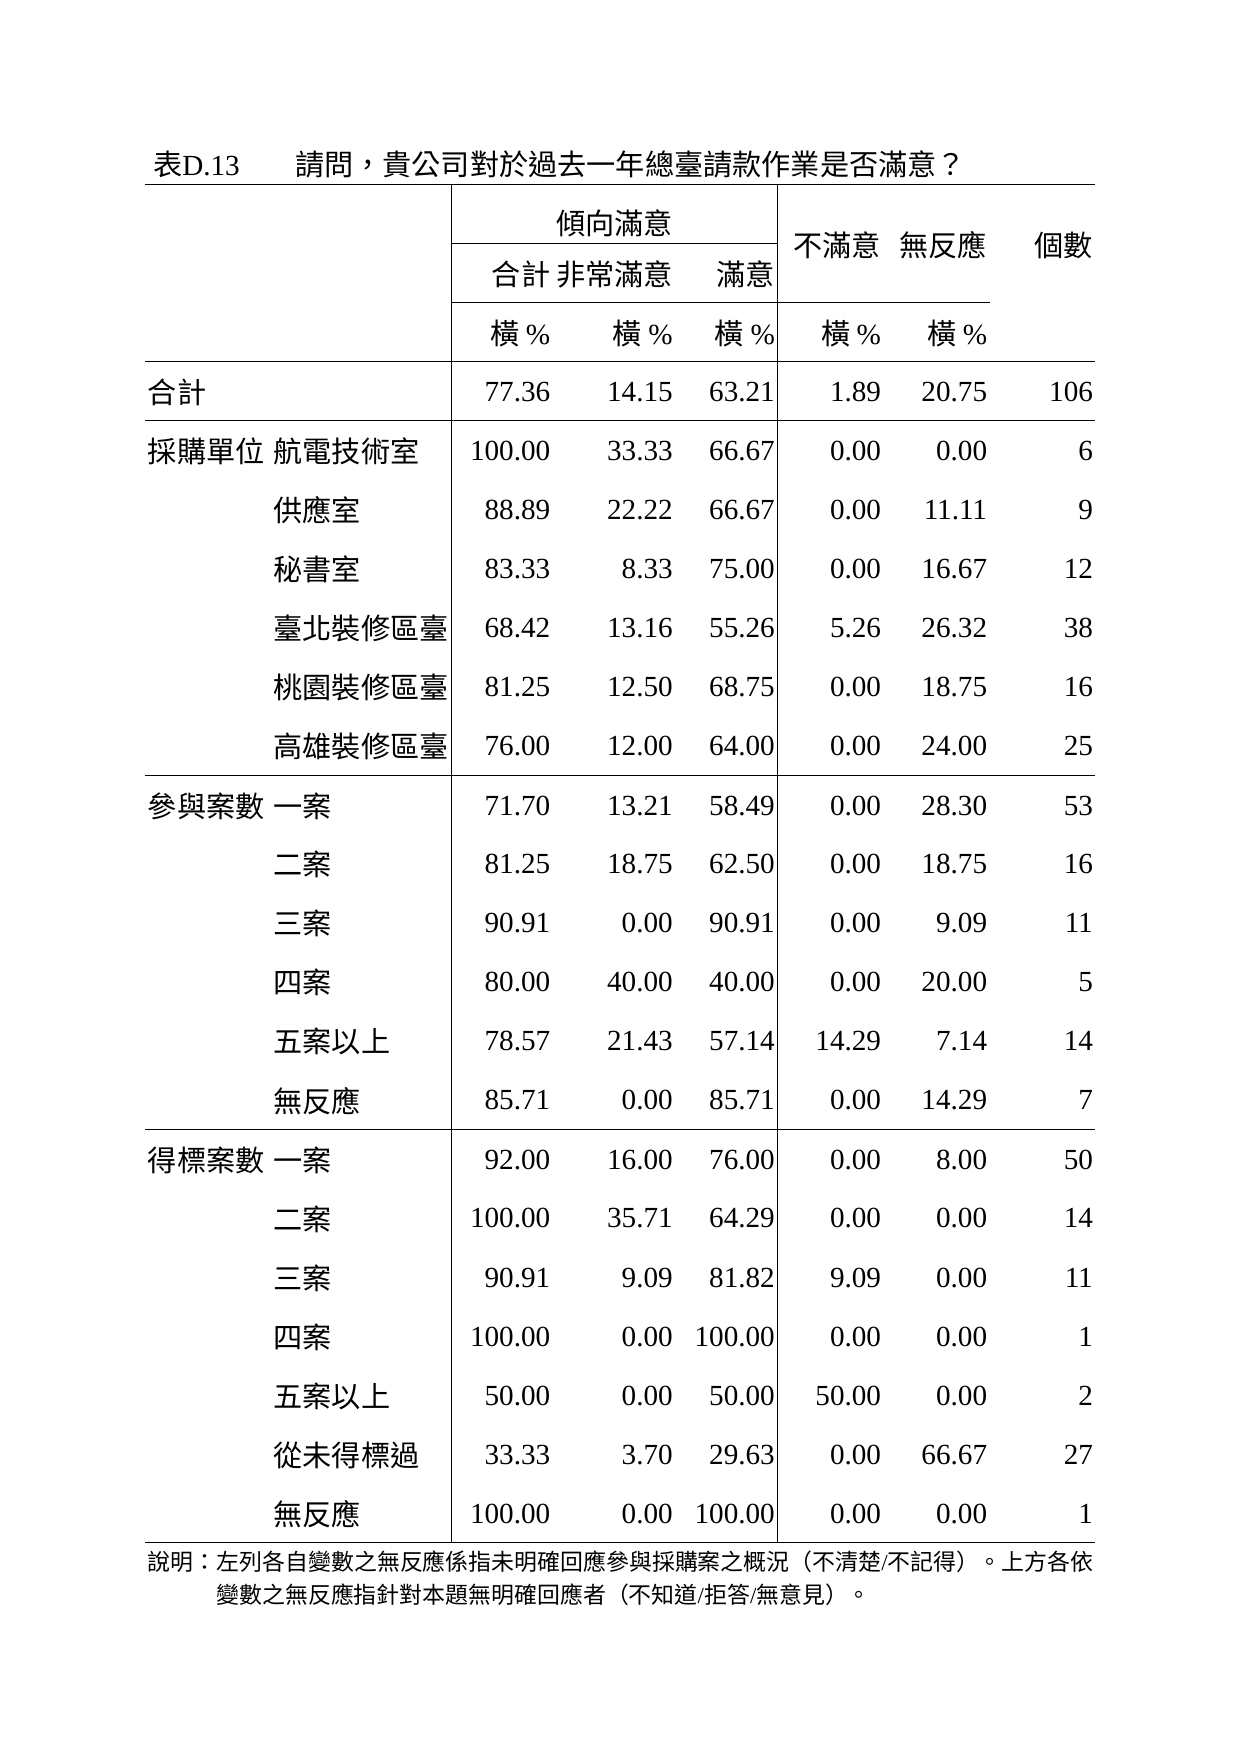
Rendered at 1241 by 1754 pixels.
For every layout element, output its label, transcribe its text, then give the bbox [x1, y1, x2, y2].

table_cell 一案 [270, 1130, 451, 1188]
table_cell 9.09 [778, 1247, 883, 1306]
table_cell 7.14 [884, 1011, 990, 1070]
table_cell 12.50 [553, 656, 675, 715]
table_cell 38 [990, 597, 1095, 656]
table_cell 橫 % [553, 303, 675, 361]
table_cell 58.49 [675, 776, 777, 833]
table_cell 81.25 [452, 656, 553, 715]
table_cell 0.00 [553, 1365, 675, 1424]
table_cell 90.91 [675, 893, 777, 952]
table_cell 0.00 [778, 1130, 883, 1188]
table_cell 0.00 [884, 1483, 990, 1542]
table_cell 1.89 [778, 362, 883, 420]
table_cell 五案以上 [270, 1011, 451, 1070]
table_cell 80.00 [452, 952, 553, 1011]
table_cell 0.00 [778, 1306, 883, 1365]
table_cell 33.33 [553, 421, 675, 479]
table_cell 12.00 [553, 715, 675, 774]
table_cell 53 [990, 776, 1095, 833]
table_cell [145, 952, 270, 1011]
table_cell 50 [990, 1130, 1095, 1188]
table_cell [145, 834, 270, 893]
table_cell 100.00 [452, 1483, 553, 1542]
table_cell [145, 1306, 270, 1365]
table_cell 高雄裝修區臺 [270, 715, 451, 774]
table_cell 18.75 [553, 834, 675, 893]
table_cell 12 [990, 538, 1095, 597]
table_cell 5 [990, 952, 1095, 1011]
table_cell 三案 [270, 1247, 451, 1306]
table_cell 50.00 [452, 1365, 553, 1424]
table_cell 橫 % [675, 303, 777, 361]
table_cell 64.29 [675, 1188, 777, 1247]
table_header [145, 185, 451, 361]
table_cell 9 [990, 479, 1095, 538]
table_cell 35.71 [553, 1188, 675, 1247]
table_cell 106 [990, 362, 1095, 420]
table_cell 81.25 [452, 834, 553, 893]
table_cell 50.00 [778, 1365, 883, 1424]
table_cell 85.71 [452, 1070, 553, 1129]
table_cell 3.70 [553, 1424, 675, 1483]
table_cell [145, 538, 270, 597]
list 請問，貴公司對於過去一年總臺請款作業是否滿意？ [153, 142, 1092, 184]
table_cell 57.14 [675, 1011, 777, 1070]
table_cell 78.57 [452, 1011, 553, 1070]
table_cell 18.75 [884, 656, 990, 715]
table_cell 13.16 [553, 597, 675, 656]
table_cell 無反應 [270, 1483, 451, 1542]
table_cell 77.36 [452, 362, 553, 420]
table_cell [145, 1247, 270, 1306]
table_cell 88.89 [452, 479, 553, 538]
table_cell 62.50 [675, 834, 777, 893]
table_cell 得標案數 [145, 1130, 270, 1188]
table_cell 14 [990, 1188, 1095, 1247]
table_cell 滿意 [675, 244, 777, 302]
table_cell 76.00 [675, 1130, 777, 1188]
table_cell 24.00 [884, 715, 990, 774]
table_cell 55.26 [675, 597, 777, 656]
table_cell 秘書室 [270, 538, 451, 597]
table_cell 22.22 [553, 479, 675, 538]
table_cell 40.00 [553, 952, 675, 1011]
table_cell 14.29 [884, 1070, 990, 1129]
table_cell 7 [990, 1070, 1095, 1129]
table_cell 28.30 [884, 776, 990, 833]
table_cell 66.67 [675, 479, 777, 538]
table_cell 8.33 [553, 538, 675, 597]
table_cell [145, 479, 270, 538]
table_cell [270, 362, 451, 420]
table_cell 16.67 [884, 538, 990, 597]
table_cell [145, 715, 270, 774]
table_cell 68.42 [452, 597, 553, 656]
table_cell 0.00 [553, 893, 675, 952]
table_cell 20.00 [884, 952, 990, 1011]
table_cell 臺北裝修區臺 [270, 597, 451, 656]
table_cell 16 [990, 834, 1095, 893]
table_cell 0.00 [778, 1070, 883, 1129]
table_header 無反應 [884, 185, 990, 302]
table_header 個數 [990, 185, 1095, 302]
table_cell 14.29 [778, 1011, 883, 1070]
table_cell 合計 [145, 362, 270, 420]
table_cell 0.00 [553, 1070, 675, 1129]
table_cell [145, 1011, 270, 1070]
table_cell 四案 [270, 952, 451, 1011]
table_cell 14 [990, 1011, 1095, 1070]
table_cell 從未得標過 [270, 1424, 451, 1483]
table_cell 五案以上 [270, 1365, 451, 1424]
table_cell [145, 893, 270, 952]
table_cell 71.70 [452, 776, 553, 833]
table_cell 0.00 [884, 1365, 990, 1424]
table_cell 0.00 [884, 1306, 990, 1365]
table_cell 9.09 [553, 1247, 675, 1306]
table_cell 供應室 [270, 479, 451, 538]
table_cell 75.00 [675, 538, 777, 597]
table_cell 0.00 [884, 421, 990, 479]
table_cell 三案 [270, 893, 451, 952]
table_cell 0.00 [778, 1188, 883, 1247]
table_cell [145, 1424, 270, 1483]
table_cell 0.00 [778, 776, 883, 833]
table_cell 0.00 [778, 421, 883, 479]
table_cell 0.00 [778, 538, 883, 597]
table_cell 11 [990, 1247, 1095, 1306]
table_cell 50.00 [675, 1365, 777, 1424]
table_cell 16.00 [553, 1130, 675, 1188]
table_cell 33.33 [452, 1424, 553, 1483]
table_cell [145, 1070, 270, 1129]
table_cell 64.00 [675, 715, 777, 774]
table_cell 桃園裝修區臺 [270, 656, 451, 715]
table_cell 14.15 [553, 362, 675, 420]
table_cell [145, 1365, 270, 1424]
table_cell [145, 597, 270, 656]
table_cell 0.00 [778, 893, 883, 952]
table_cell 6 [990, 421, 1095, 479]
table_cell 0.00 [778, 715, 883, 774]
table_cell 橫 % [884, 303, 990, 361]
table_cell 一案 [270, 776, 451, 833]
table_cell 92.00 [452, 1130, 553, 1188]
table_cell 11 [990, 893, 1095, 952]
table_cell 0.00 [884, 1247, 990, 1306]
table_cell 2 [990, 1365, 1095, 1424]
table_cell 76.00 [452, 715, 553, 774]
table_cell 非常滿意 [553, 244, 675, 302]
table_cell 0.00 [778, 952, 883, 1011]
table_cell 100.00 [452, 1306, 553, 1365]
table_cell 63.21 [675, 362, 777, 420]
table_cell 16 [990, 656, 1095, 715]
table_cell 40.00 [675, 952, 777, 1011]
table_cell 1 [990, 1306, 1095, 1365]
table_cell 橫 % [452, 303, 553, 361]
table_cell 29.63 [675, 1424, 777, 1483]
table_cell 26.32 [884, 597, 990, 656]
table_cell [145, 656, 270, 715]
table_cell 0.00 [778, 834, 883, 893]
table_header 傾向滿意 [452, 185, 777, 243]
table_cell [145, 1483, 270, 1542]
table_cell 66.67 [675, 421, 777, 479]
table_cell 採購單位 [145, 421, 270, 479]
table_cell 100.00 [675, 1483, 777, 1542]
table_cell 13.21 [553, 776, 675, 833]
table_cell 81.82 [675, 1247, 777, 1306]
table_cell 68.75 [675, 656, 777, 715]
table_cell 二案 [270, 834, 451, 893]
table_cell 66.67 [884, 1424, 990, 1483]
table_cell 18.75 [884, 834, 990, 893]
table_cell 0.00 [778, 1424, 883, 1483]
table_cell 航電技術室 [270, 421, 451, 479]
table_cell 無反應 [270, 1070, 451, 1129]
table_cell 9.09 [884, 893, 990, 952]
text 說明：左列各自變數之無反應係指未明確回應參與採購案之概況（不清楚/不記得）。上方各依變數之無反應指針對本題無明確回應者（不知道/拒答/無意見）。 [148, 1543, 1092, 1610]
table_cell 四案 [270, 1306, 451, 1365]
table_cell 5.26 [778, 597, 883, 656]
table_cell 27 [990, 1424, 1095, 1483]
table_cell 0.00 [884, 1188, 990, 1247]
table_cell 100.00 [675, 1306, 777, 1365]
table_header 不滿意 [778, 185, 883, 302]
table_cell 0.00 [553, 1483, 675, 1542]
table_cell 100.00 [452, 421, 553, 479]
table_cell 合計 [452, 244, 553, 302]
table_cell 二案 [270, 1188, 451, 1247]
table_cell 0.00 [778, 1483, 883, 1542]
table_cell 11.11 [884, 479, 990, 538]
table_cell 100.00 [452, 1188, 553, 1247]
table_cell 0.00 [778, 656, 883, 715]
table_cell 85.71 [675, 1070, 777, 1129]
table_cell 25 [990, 715, 1095, 774]
table_cell 90.91 [452, 1247, 553, 1306]
table_cell 0.00 [778, 479, 883, 538]
table_cell 20.75 [884, 362, 990, 420]
table_cell 83.33 [452, 538, 553, 597]
table_cell [145, 1188, 270, 1247]
table_cell 1 [990, 1483, 1095, 1542]
table_cell 參與案數 [145, 776, 270, 833]
table_cell 90.91 [452, 893, 553, 952]
table_cell 橫 % [778, 303, 883, 361]
table_cell 21.43 [553, 1011, 675, 1070]
table_cell 8.00 [884, 1130, 990, 1188]
table_cell [990, 302, 1095, 361]
table_cell 0.00 [553, 1306, 675, 1365]
